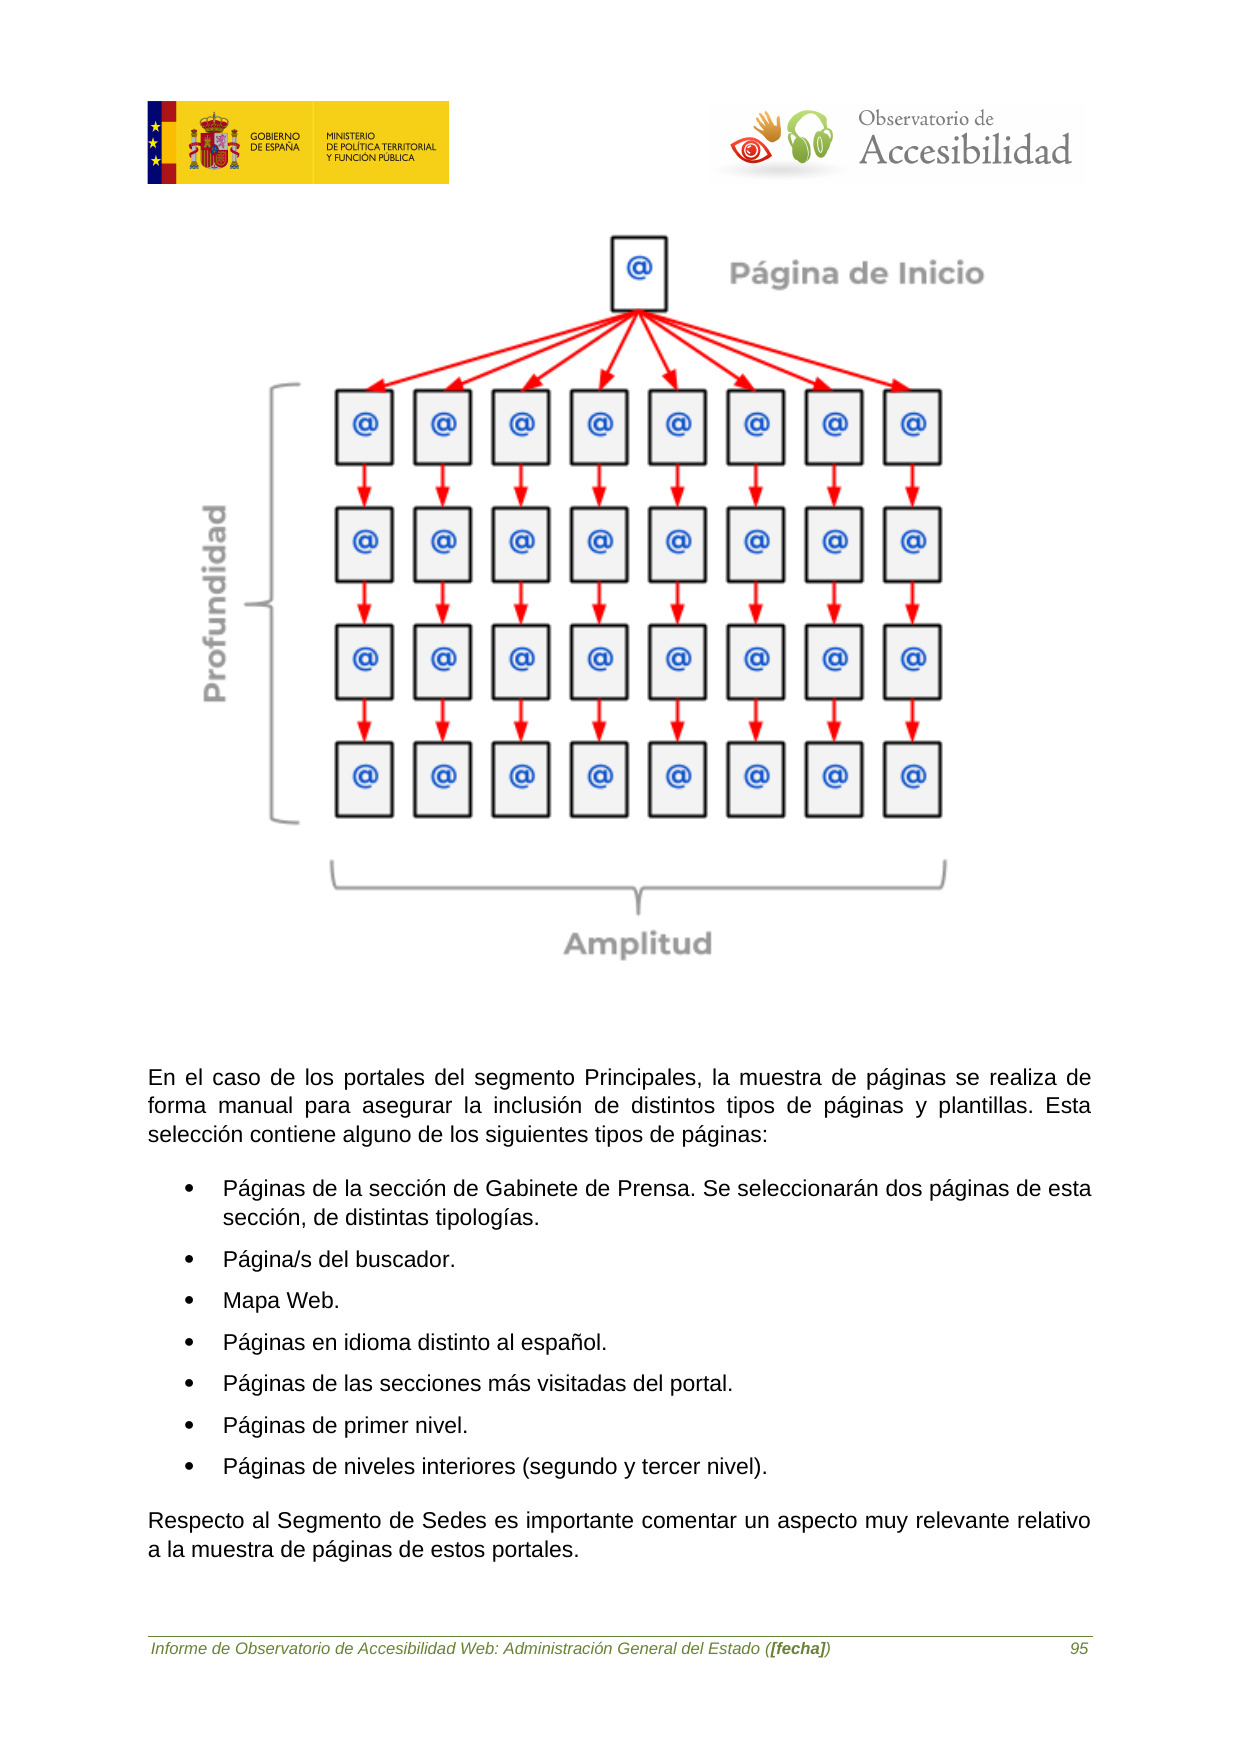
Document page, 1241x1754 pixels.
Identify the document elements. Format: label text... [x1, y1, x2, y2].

list Páginas en idioma distinto al español. [185, 1329, 1092, 1355]
text Respecto al Segmento de Sedes es importante comentar un aspecto muy relevante relativo a la muestra de páginas de estos portales. [148, 1507, 1092, 1562]
list Páginas de primer nivel. [185, 1412, 1092, 1438]
list Página/s del buscador. [185, 1246, 1092, 1272]
list Páginas de las secciones más visitadas del portal. [185, 1370, 1092, 1396]
picture [147, 101, 450, 184]
picture [147, 219, 1093, 1013]
list Mapa Web. [185, 1287, 1092, 1313]
list Páginas de niveles interiores (segundo y tercer nivel). [185, 1453, 1092, 1479]
list Páginas de la sección de Gabinete de Prensa. Se seleccionarán dos páginas de esta sección, de distintas tipologías. [185, 1175, 1092, 1231]
picture [710, 101, 1086, 184]
text En el caso de los portales del segmento Principales, la muestra de páginas se realiza de forma manual para asegurar la inclusión de distintos tipos de páginas y plantillas. Esta selección contiene alguno de los siguientes tipos de páginas: [148, 1063, 1092, 1148]
